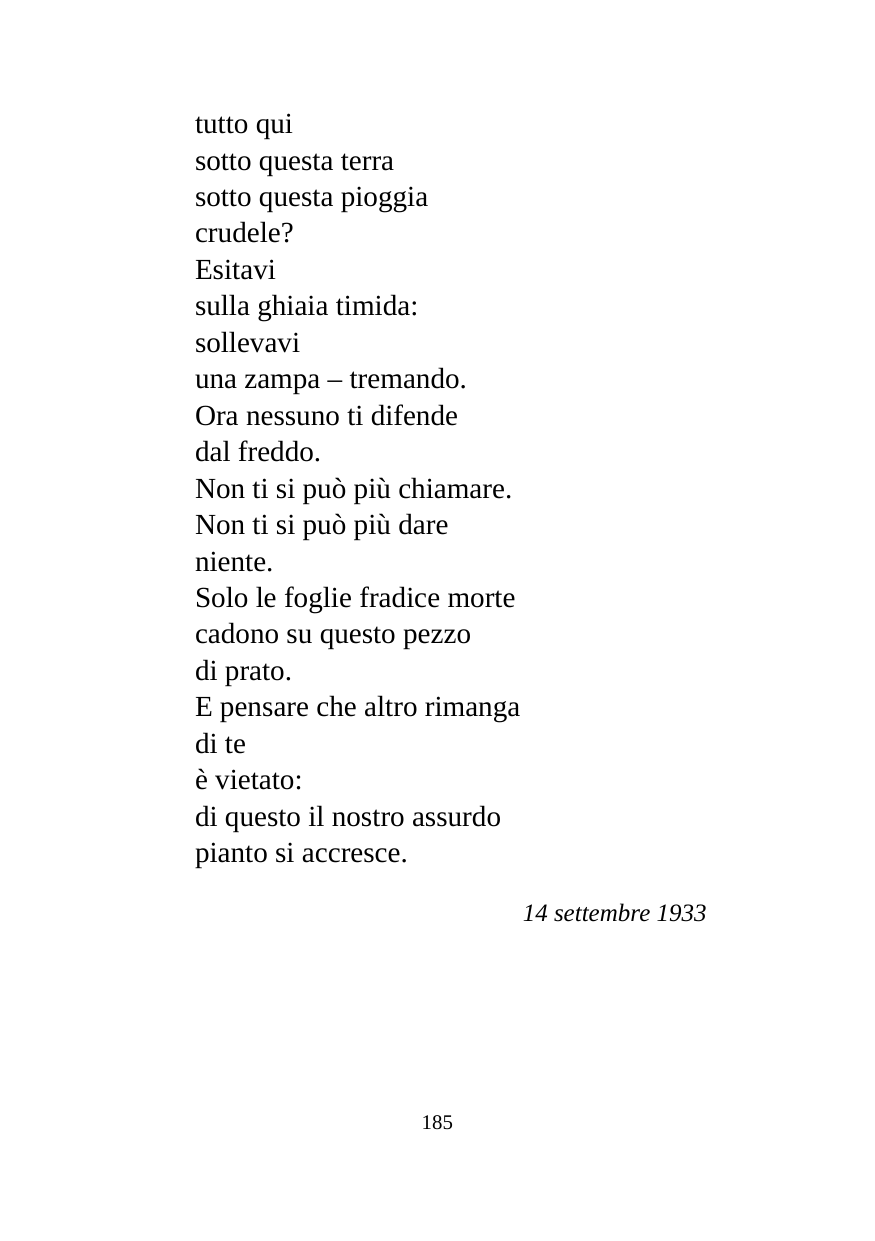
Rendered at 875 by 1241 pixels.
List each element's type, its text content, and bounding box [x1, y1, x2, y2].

text sulla ghiaia timida: [195, 288, 768, 322]
text cadono su questo pezzo [195, 617, 768, 650]
text dal freddo. [195, 434, 768, 468]
text una zampa – tremando. [195, 361, 768, 395]
text Solo le foglie fradice morte [195, 580, 768, 614]
text pianto si accresce. [195, 835, 768, 869]
text tutto qui [195, 106, 768, 140]
text Non ti si può più chiamare. [195, 471, 768, 504]
text Esitavi [195, 252, 768, 286]
text di questo il nostro assurdo [195, 799, 768, 832]
text E pensare che altro rimanga [195, 689, 768, 723]
text 14 settembre 1933 [106, 898, 709, 927]
text sotto questa terra [195, 143, 768, 176]
text Non ti si può più dare [195, 507, 768, 541]
text di prato. [195, 653, 768, 687]
text di te [195, 726, 768, 759]
text sollevavi [195, 325, 768, 358]
text è vietato: [195, 762, 768, 796]
text Ora nessuno ti difende [195, 398, 768, 431]
text niente. [195, 544, 768, 577]
text sotto questa pioggia [195, 179, 768, 213]
text crudele? [195, 216, 768, 249]
